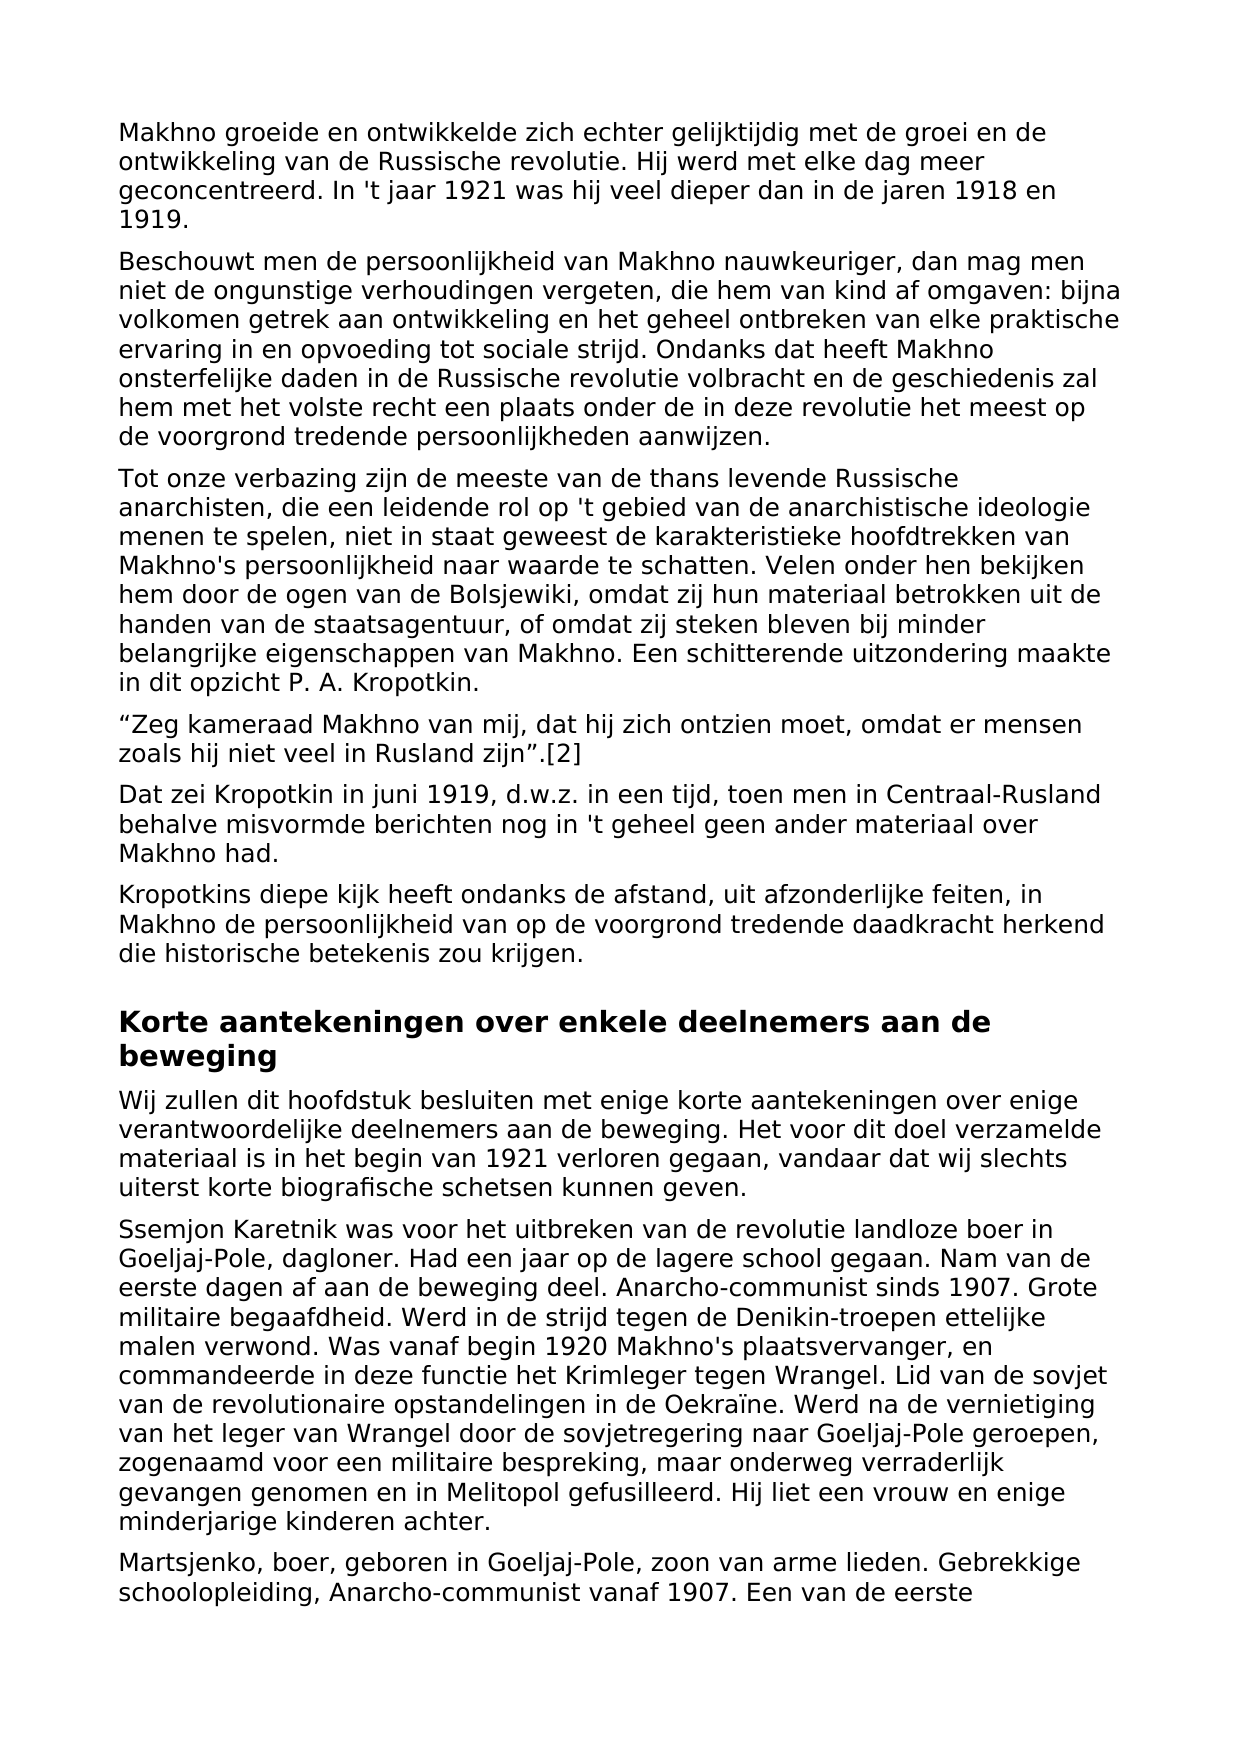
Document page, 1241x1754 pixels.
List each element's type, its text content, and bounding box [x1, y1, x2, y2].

text Dat zei Kropotkin in juni 1919, d.w.z. in een tijd, toen men in Centraal-Rusland behalve misvormde berichten nog in 't geheel geen ander materiaal over Makhno had. [118, 781, 1122, 868]
text Tot onze verbazing zijn de meeste van de thans levende Russische anarchisten, die een leidende rol op 't gebied van de anarchistische ideologie menen te spelen, niet in staat geweest de karakteristieke hoofdtrekken van Makhno's persoonlijkheid naar waarde te schatten. Velen onder hen bekijken hem door de ogen van de Bolsjewiki, omdat zij hun materiaal betrokken uit de handen van de staatsagentuur, of omdat zij steken bleven bij minder belangrijke eigenschappen van Makhno. Een schitterende uitzondering maakte in dit opzicht P. A. Kropotkin. [118, 464, 1122, 697]
text “Zeg kameraad Makhno van mij, dat hij zich ontzien moet, omdat er mensen zoals hij niet veel in Rusland zijn”.[2] [118, 710, 1122, 768]
text Ssemjon Karetnik was voor het uitbreken van de revolutie landloze boer in Goeljaj-Pole, dagloner. Had een jaar op de lagere school gegaan. Nam van de eerste dagen af aan de beweging deel. Anarcho-communist sinds 1907. Grote militaire begaafdheid. Werd in de strijd tegen de Denikin-troepen ettelijke malen verwond. Was vanaf begin 1920 Makhno's plaatsvervanger, en commandeerde in deze functie het Krimleger tegen Wrangel. Lid van de sovjet van de revolutionaire opstandelingen in de Oekraïne. Werd na de vernietiging van het leger van Wrangel door de sovjetregering naar Goeljaj-Pole geroepen, zogenaamd voor een militaire bespreking, maar onderweg verraderlijk gevangen genomen en in Melitopol gefusilleerd. Hij liet een vrouw en enige minderjarige kinderen achter. [118, 1215, 1122, 1536]
text Beschouwt men de persoonlijkheid van Makhno nauwkeuriger, dan mag men niet de ongunstige verhoudingen vergeten, die hem van kind af omgaven: bijna volkomen getrek aan ontwikkeling en het geheel ontbreken van elke praktische ervaring in en opvoeding tot sociale strijd. Ondanks dat heeft Makhno onsterfelijke daden in de Russische revolutie volbracht en de geschiedenis zal hem met het volste recht een plaats onder de in deze revolutie het meest op de voorgrond tredende persoonlijkheden aanwijzen. [118, 247, 1122, 451]
text Kropotkins diepe kijk heeft ondanks de afstand, uit afzonderlijke feiten, in Makhno de persoonlijkheid van op de voorgrond tredende daadkracht herkend die historische betekenis zou krijgen. [118, 881, 1122, 968]
text Wij zullen dit hoofdstuk besluiten met enige korte aantekeningen over enige verantwoordelijke deelnemers aan de beweging. Het voor dit doel verzamelde materiaal is in het begin van 1921 verloren gegaan, vandaar dat wij slechts uiterst korte biografische schetsen kunnen geven. [118, 1086, 1122, 1203]
text Makhno groeide en ontwikkelde zich echter gelijktijdig met de groei en de ontwikkeling van de Russische revolutie. Hij werd met elke dag meer geconcentreerd. In 't jaar 1921 was hij veel dieper dan in de jaren 1918 en 1919. [118, 118, 1122, 235]
subtitle Korte aantekeningen over enkele deelnemers aan de beweging [118, 1006, 1122, 1073]
text Martsjenko, boer, geboren in Goeljaj-Pole, zoon van arme lieden. Gebrekkige schoolopleiding, Anarcho-communist vanaf 1907. Een van de eerste [118, 1548, 1122, 1607]
